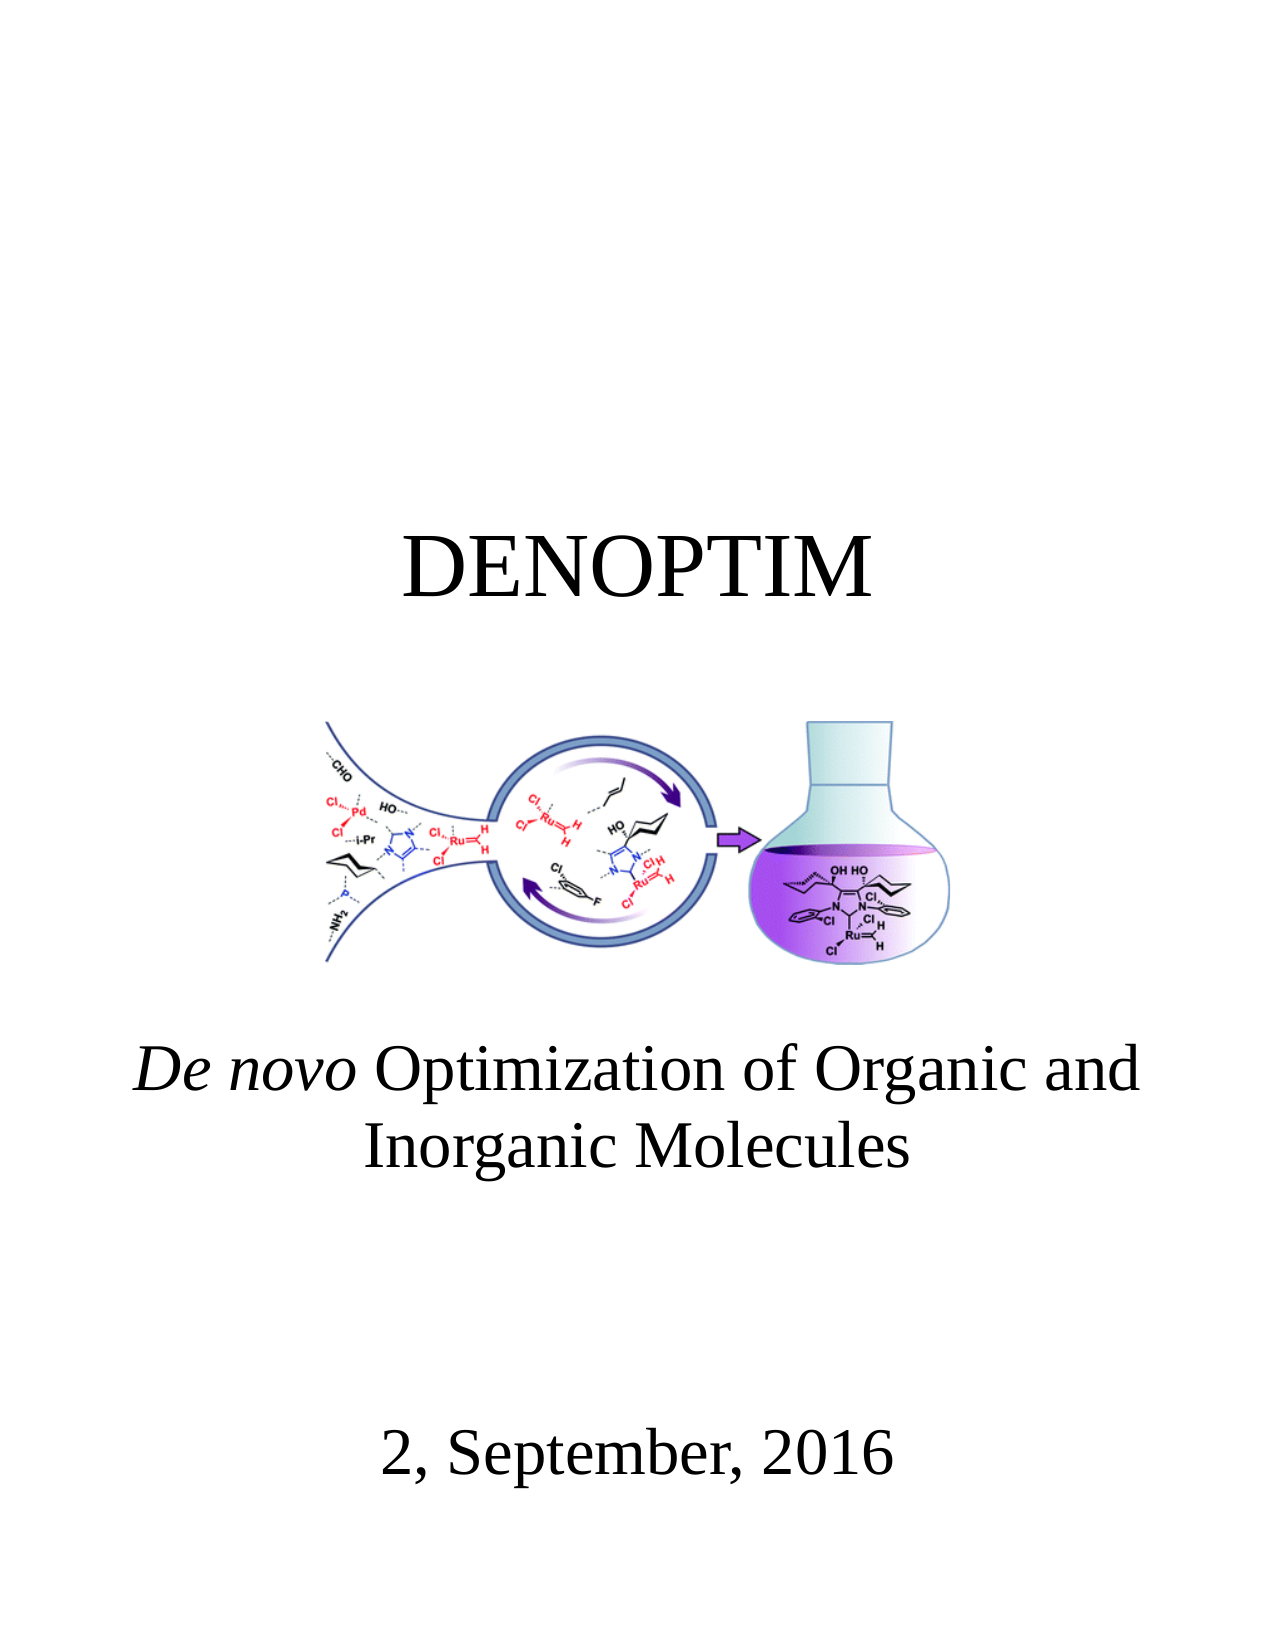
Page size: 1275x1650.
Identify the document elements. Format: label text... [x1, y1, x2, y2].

picture [325, 721, 951, 965]
text De novo Optimization of Organic and Inorganic Molecules [118, 1028, 1157, 1182]
text 2, September, 2016 [118, 1412, 1157, 1488]
text DENOPTIM [118, 511, 1157, 616]
